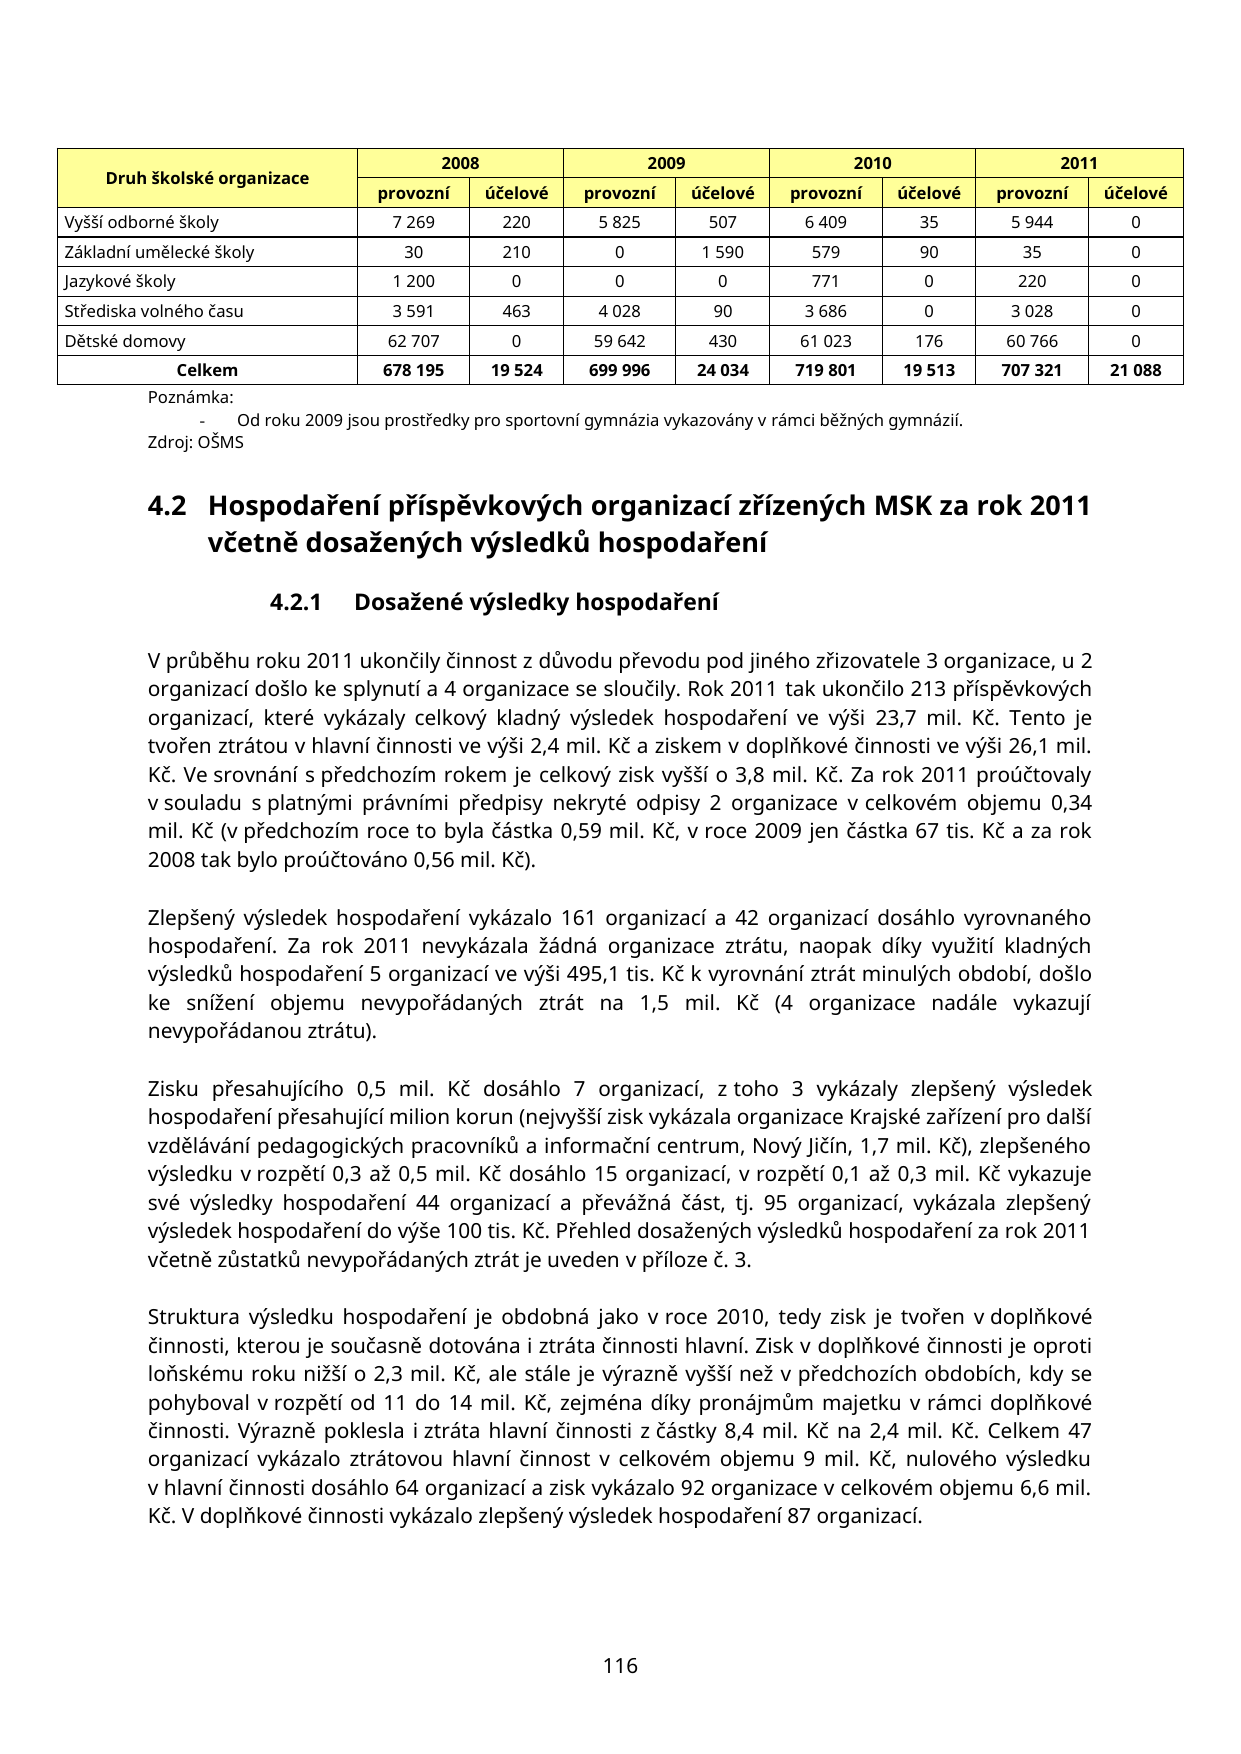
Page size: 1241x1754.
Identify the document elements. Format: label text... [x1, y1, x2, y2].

table_cell 463 [470, 297, 563, 325]
table_cell 60 766 [976, 326, 1088, 355]
table_cell 678 195 [358, 356, 469, 384]
table_cell 35 [976, 238, 1088, 266]
table_cell Vyšší odborné školy [58, 208, 357, 236]
table_cell 19 524 [470, 356, 563, 384]
table_cell účelové [470, 178, 563, 207]
table_cell 0 [1089, 297, 1183, 325]
table_header 2010 [770, 149, 975, 177]
table_cell 0 [470, 326, 563, 355]
table_cell 3 028 [976, 297, 1088, 325]
table_header Druh školské organizace [58, 149, 357, 207]
text Zisku přesahujícího 0,5 mil. Kč dosáhlo 7 organizací, z toho 3 vykázaly zlepšený výsledek hospodaření přesahující milion korun (nejvyšší zisk vykázala organizace Krajské zařízení pro další vzdělávání pedagogických pracovníků a informační centrum, Nový Jičín, 1,7 mil. Kč), zlepšeného výsledku v rozpětí 0,3 až 0,5 mil. Kč dosáhlo 15 organizací, v rozpětí 0,1 až 0,3 mil. Kč vykazuje své výsledky hospodaření 44 organizací a převážná část, tj. 95 organizací, vykázala zlepšený výsledek hospodaření do výše 100 tis. Kč. Přehled dosažených výsledků hospodaření za rok 2011 včetně zůstatků nevypořádaných ztrát je uveden v příloze č. 3. [148, 1074, 1092, 1273]
table_cell 5 825 [564, 208, 675, 236]
table_cell účelové [676, 178, 769, 207]
table_cell 0 [470, 267, 563, 296]
table_cell 19 513 [883, 356, 975, 384]
table_cell 24 034 [676, 356, 769, 384]
table_cell 719 801 [770, 356, 882, 384]
table_cell Střediska volného času [58, 297, 357, 325]
table_cell provozní [976, 178, 1088, 207]
table_cell 4 028 [564, 297, 675, 325]
text Zlepšený výsledek hospodaření vykázalo 161 organizací a 42 organizací dosáhlo vyrovnaného hospodaření. Za rok 2011 nevykázala žádná organizace ztrátu, naopak díky využití kladných výsledků hospodaření 5 organizací ve výši 495,1 tis. Kč k vyrovnání ztrát minulých období, došlo ke snížení objemu nevypořádaných ztrát na 1,5 mil. Kč (4 organizace nadále vykazují nevypořádanou ztrátu). [148, 903, 1092, 1045]
table_cell 30 [358, 238, 469, 266]
table_cell 220 [470, 208, 563, 236]
table_cell 0 [883, 297, 975, 325]
table_cell 5 944 [976, 208, 1088, 236]
table_cell Celkem [58, 356, 357, 384]
table_header 2008 [358, 149, 563, 177]
table_cell provozní [564, 178, 675, 207]
table_cell Jazykové školy [58, 267, 357, 296]
table_cell 0 [1089, 238, 1183, 266]
table_cell 0 [1089, 267, 1183, 296]
table_cell 90 [883, 238, 975, 266]
table_cell 210 [470, 238, 563, 266]
list Od roku 2009 jsou prostředky pro sportovní gymnázia vykazovány v rámci běžných gymnázií. [199, 408, 1092, 431]
table_cell 507 [676, 208, 769, 236]
table_cell 35 [883, 208, 975, 236]
table_cell účelové [883, 178, 975, 207]
table_cell 176 [883, 326, 975, 355]
table_header 2009 [564, 149, 769, 177]
table_cell provozní [358, 178, 469, 207]
table_cell 430 [676, 326, 769, 355]
text V průběhu roku 2011 ukončily činnost z důvodu převodu pod jiného zřizovatele 3 organizace, u 2 organizací došlo ke splynutí a 4 organizace se sloučily. Rok 2011 tak ukončilo 213 příspěvkových organizací, které vykázaly celkový kladný výsledek hospodaření ve výši 23,7 mil. Kč. Tento je tvořen ztrátou v hlavní činnosti ve výši 2,4 mil. Kč a ziskem v doplňkové činnosti ve výši 26,1 mil. Kč. Ve srovnání s předchozím rokem je celkový zisk vyšší o 3,8 mil. Kč. Za rok 2011 proúčtovaly v souladu s platnými právními předpisy nekryté odpisy 2 organizace v celkovém objemu 0,34 mil. Kč (v předchozím roce to byla částka 0,59 mil. Kč, v roce 2009 jen částka 67 tis. Kč a za rok 2008 tak bylo proúčtováno 0,56 mil. Kč). [148, 646, 1092, 873]
table_cell 3 591 [358, 297, 469, 325]
table_cell 3 686 [770, 297, 882, 325]
table_cell provozní [770, 178, 882, 207]
table_cell 61 023 [770, 326, 882, 355]
table_cell 7 269 [358, 208, 469, 236]
table_cell 1 590 [676, 238, 769, 266]
table_cell 62 707 [358, 326, 469, 355]
table_cell 21 088 [1089, 356, 1183, 384]
table_cell 699 996 [564, 356, 675, 384]
subtitle Hospodaření příspěvkových organizací zřízených MSK za rok 2011 včetně dosažených výsledků hospodaření [148, 487, 1092, 561]
table_cell 0 [883, 267, 975, 296]
table_cell 0 [1089, 326, 1183, 355]
text Struktura výsledku hospodaření je obdobná jako v roce 2010, tedy zisk je tvořen v doplňkové činnosti, kterou je současně dotována i ztráta činnosti hlavní. Zisk v doplňkové činnosti je oproti loňskému roku nižší o 2,3 mil. Kč, ale stále je výrazně vyšší než v předchozích obdobích, kdy se pohyboval v rozpětí od 11 do 14 mil. Kč, zejména díky pronájmům majetku v rámci doplňkové činnosti. Výrazně poklesla i ztráta hlavní činnosti z částky 8,4 mil. Kč na 2,4 mil. Kč. Celkem 47 organizací vykázalo ztrátovou hlavní činnost v celkovém objemu 9 mil. Kč, nulového výsledku v hlavní činnosti dosáhlo 64 organizací a zisk vykázalo 92 organizace v celkovém objemu 6,6 mil. Kč. V doplňkové činnosti vykázalo zlepšený výsledek hospodaření 87 organizací. [148, 1302, 1092, 1530]
table_cell 579 [770, 238, 882, 266]
table_cell 6 409 [770, 208, 882, 236]
table_cell 1 200 [358, 267, 469, 296]
table_cell 90 [676, 297, 769, 325]
table_cell 0 [1089, 208, 1183, 236]
table_cell 0 [564, 267, 675, 296]
table_cell 0 [676, 267, 769, 296]
subtitle Dosažené výsledky hospodaření [270, 586, 1092, 617]
table_cell Dětské domovy [58, 326, 357, 355]
table_cell 220 [976, 267, 1088, 296]
table_cell 59 642 [564, 326, 675, 355]
table_header 2011 [976, 149, 1183, 177]
table_cell 0 [564, 238, 675, 266]
table_cell 707 321 [976, 356, 1088, 384]
text Zdroj: OŠMS [148, 431, 1092, 453]
table_cell účelové [1089, 178, 1183, 207]
table_cell Základní umělecké školy [58, 238, 357, 266]
text Poznámka: [148, 385, 1092, 408]
table_cell 771 [770, 267, 882, 296]
